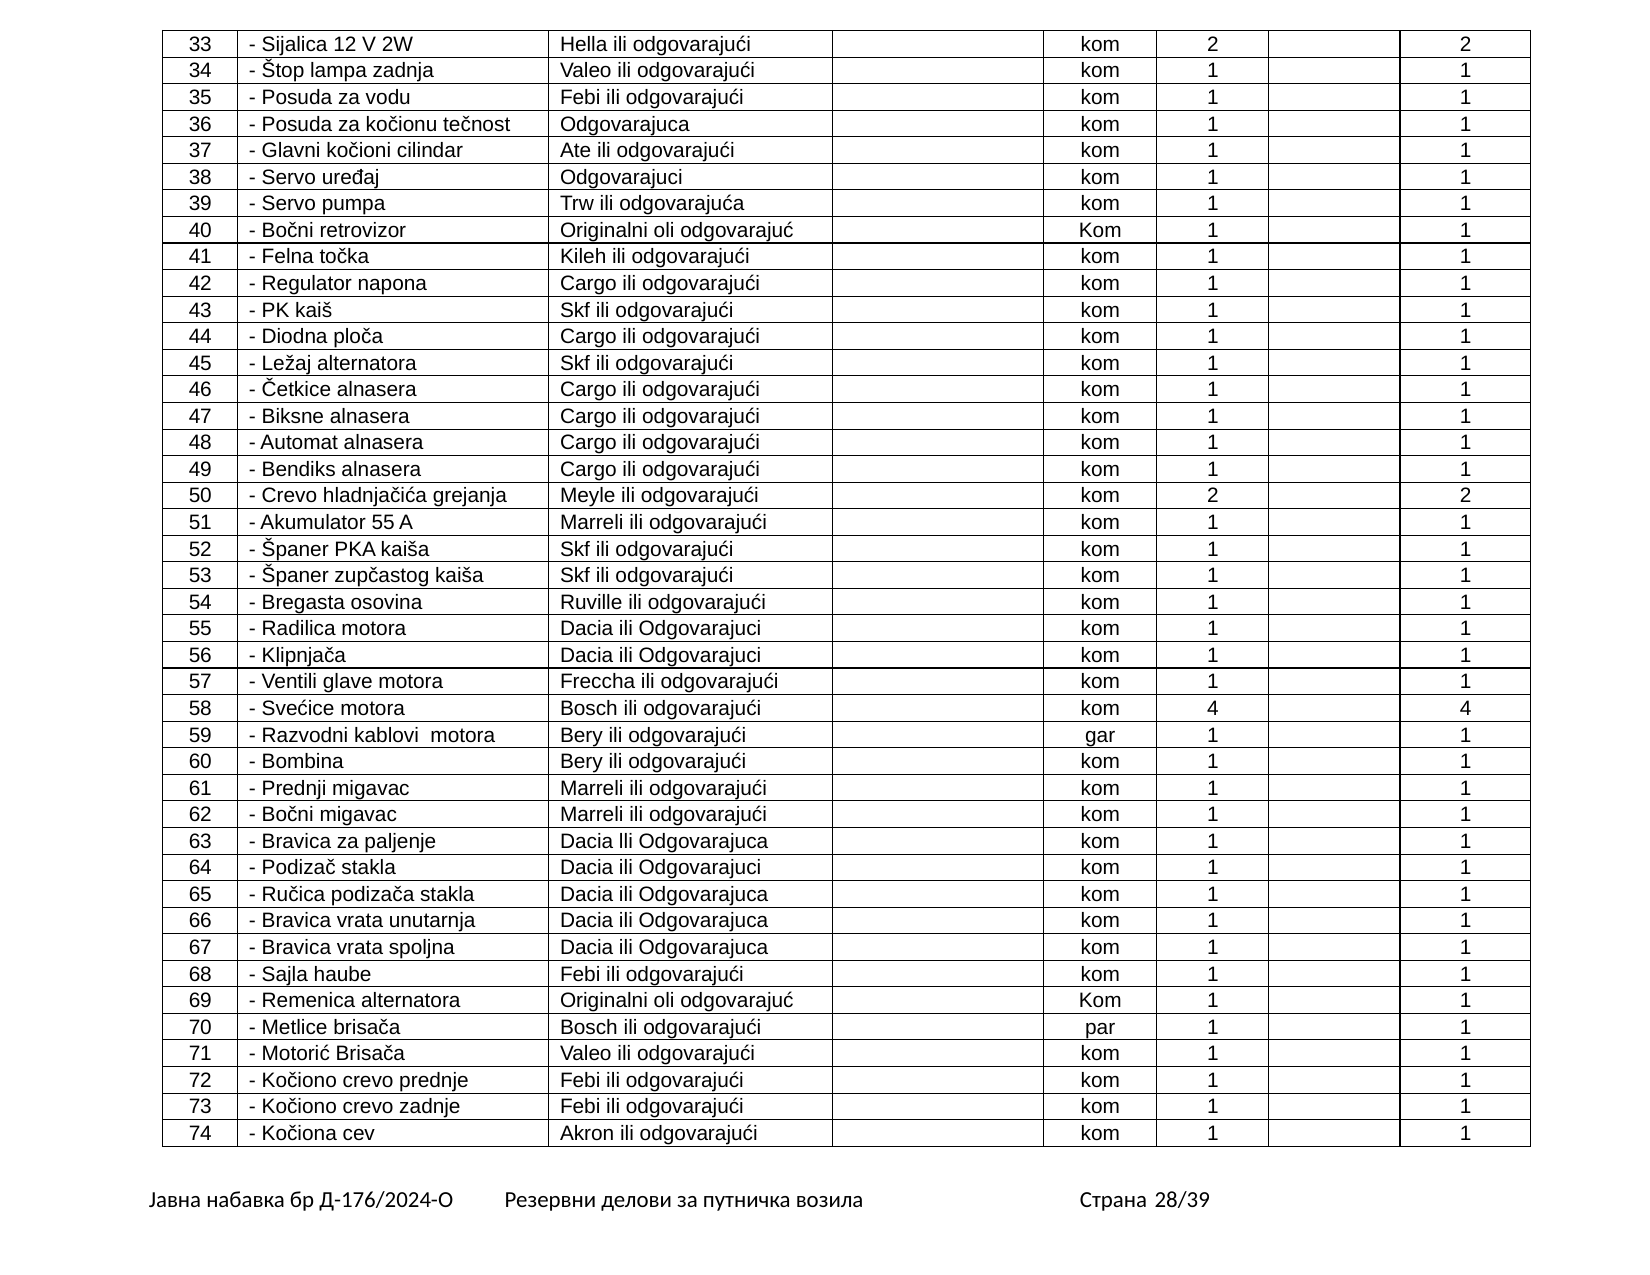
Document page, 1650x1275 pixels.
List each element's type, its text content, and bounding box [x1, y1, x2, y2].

table_cell [1269, 297, 1399, 322]
table_cell [833, 164, 1043, 189]
table_cell Kileh ili odgovarajući [549, 244, 832, 269]
table_cell 1 [1401, 137, 1530, 163]
table_cell kom [1044, 1120, 1156, 1146]
table_cell 1 [1401, 1120, 1530, 1146]
table_cell Marreli ili odgovarajući [549, 801, 832, 827]
table_cell - Svećice motora [238, 695, 548, 721]
table_cell 39 [163, 190, 237, 216]
table_cell [833, 297, 1043, 322]
table_cell kom [1044, 1067, 1156, 1092]
table_cell 69 [163, 987, 237, 1013]
table_cell [833, 722, 1043, 747]
table_cell [1269, 58, 1399, 83]
table_cell 1 [1157, 137, 1268, 163]
table_cell 1 [1157, 297, 1268, 322]
table_cell Cargo ili odgovarajući [549, 456, 832, 482]
table_cell 1 [1157, 509, 1268, 535]
table_cell [833, 323, 1043, 349]
table_cell [833, 1014, 1043, 1039]
table_cell 1 [1401, 536, 1530, 561]
table_cell 1 [1157, 270, 1268, 296]
table_cell 1 [1401, 615, 1530, 641]
table_cell kom [1044, 589, 1156, 614]
table_cell 61 [163, 775, 237, 800]
table_cell [1269, 376, 1399, 402]
table_cell [1269, 509, 1399, 535]
table_cell - Diodna ploča [238, 323, 548, 349]
table_cell - Remenica alternatora [238, 987, 548, 1013]
table_cell kom [1044, 536, 1156, 561]
table_cell Febi ili odgovarajući [549, 1094, 832, 1119]
table_cell Odgovarajuca [549, 111, 832, 136]
table_cell [833, 376, 1043, 402]
table_cell 2 [1157, 483, 1268, 508]
table_cell Ate ili odgovarajući [549, 137, 832, 163]
table_cell Trw ili odgovarajuća [549, 190, 832, 216]
table_cell [833, 987, 1043, 1013]
table_cell 1 [1401, 244, 1530, 269]
table_cell - Klipnjača [238, 642, 548, 667]
table_cell 48 [163, 430, 237, 455]
table_cell 63 [163, 828, 237, 853]
table_cell kom [1044, 801, 1156, 827]
table_cell [833, 270, 1043, 296]
table_cell [1269, 536, 1399, 561]
table_cell - Kočiono crevo prednje [238, 1067, 548, 1092]
table_cell 72 [163, 1067, 237, 1092]
table_cell kom [1044, 908, 1156, 933]
table_cell [833, 934, 1043, 960]
table_cell 35 [163, 84, 237, 110]
table_cell [833, 456, 1043, 482]
table_cell [833, 881, 1043, 907]
table_cell [833, 669, 1043, 694]
table_cell [1269, 1014, 1399, 1039]
table_cell 1 [1401, 403, 1530, 428]
table_cell 54 [163, 589, 237, 614]
table_cell kom [1044, 164, 1156, 189]
table_cell 34 [163, 58, 237, 83]
table_cell Dacia ili Odgovarajuci [549, 615, 832, 641]
table_cell [833, 31, 1043, 57]
table_cell Odgovarajuci [549, 164, 832, 189]
table_cell 1 [1401, 376, 1530, 402]
table_cell 1 [1401, 456, 1530, 482]
table_cell 1 [1157, 1040, 1268, 1066]
table_cell - Španer zupčastog kaiša [238, 562, 548, 588]
table_cell 33 [163, 31, 237, 57]
table_cell [1269, 430, 1399, 455]
table_cell [1269, 589, 1399, 614]
table_cell 1 [1157, 58, 1268, 83]
table_cell 53 [163, 562, 237, 588]
table_cell [833, 58, 1043, 83]
table_cell 1 [1401, 908, 1530, 933]
table_cell [1269, 1067, 1399, 1092]
table_cell [833, 615, 1043, 641]
table_cell Kom [1044, 987, 1156, 1013]
table_cell kom [1044, 695, 1156, 721]
table_cell 1 [1157, 722, 1268, 747]
table_cell 71 [163, 1040, 237, 1066]
table_cell 1 [1157, 615, 1268, 641]
table_cell 2 [1401, 31, 1530, 57]
table_cell 1 [1401, 828, 1530, 853]
table_cell Akron ili odgovarajući [549, 1120, 832, 1146]
table_cell 1 [1401, 669, 1530, 694]
table_cell 1 [1401, 84, 1530, 110]
table_cell Skf ili odgovarajući [549, 297, 832, 322]
table_cell [833, 483, 1043, 508]
table_cell 1 [1401, 589, 1530, 614]
table_cell [1269, 669, 1399, 694]
table_cell [833, 190, 1043, 216]
table_cell Cargo ili odgovarajući [549, 376, 832, 402]
table_cell Originalni oli odgovarajuć [549, 217, 832, 242]
table_cell kom [1044, 58, 1156, 83]
table_cell - Motorić Brisača [238, 1040, 548, 1066]
table_cell [833, 244, 1043, 269]
table_cell [833, 801, 1043, 827]
table_cell kom [1044, 775, 1156, 800]
table_cell - Bombina [238, 748, 548, 774]
table_cell 60 [163, 748, 237, 774]
table_cell - Glavni kočioni cilindar [238, 137, 548, 163]
table_cell Bery ili odgovarajući [549, 748, 832, 774]
table_cell 46 [163, 376, 237, 402]
table_cell Cargo ili odgovarajući [549, 403, 832, 428]
table_cell 1 [1157, 908, 1268, 933]
table_cell [833, 748, 1043, 774]
table_cell Skf ili odgovarajući [549, 536, 832, 561]
table_cell 73 [163, 1094, 237, 1119]
table_cell - Servo uređaj [238, 164, 548, 189]
table_cell 45 [163, 350, 237, 375]
table_cell 1 [1401, 164, 1530, 189]
table_cell [1269, 456, 1399, 482]
table_cell - Bravica vrata unutarnja [238, 908, 548, 933]
table_cell kom [1044, 84, 1156, 110]
table_cell [1269, 483, 1399, 508]
table_cell [1269, 31, 1399, 57]
table_cell 1 [1401, 350, 1530, 375]
table_cell [833, 562, 1043, 588]
table_cell - Akumulator 55 A [238, 509, 548, 535]
table_cell - Četkice alnasera [238, 376, 548, 402]
table_cell - Sijalica 12 V 2W [238, 31, 548, 57]
table_cell [1269, 801, 1399, 827]
table_cell - Razvodni kablovi motora [238, 722, 548, 747]
table_cell kom [1044, 483, 1156, 508]
table_cell 42 [163, 270, 237, 296]
table_cell [1269, 828, 1399, 853]
table_cell - PK kaiš [238, 297, 548, 322]
table_cell - Posuda za kočionu tečnost [238, 111, 548, 136]
table_cell 4 [1401, 695, 1530, 721]
table_cell kom [1044, 509, 1156, 535]
table_cell 41 [163, 244, 237, 269]
table_cell kom [1044, 350, 1156, 375]
table_cell 1 [1157, 987, 1268, 1013]
table_cell - Bravica za paljenje [238, 828, 548, 853]
table_cell Originalni oli odgovarajuć [549, 987, 832, 1013]
table_cell 1 [1401, 111, 1530, 136]
table_cell [833, 961, 1043, 986]
table_cell - Regulator napona [238, 270, 548, 296]
table_cell kom [1044, 562, 1156, 588]
table_cell - Metlice brisača [238, 1014, 548, 1039]
table_cell [1269, 111, 1399, 136]
table_cell 1 [1401, 642, 1530, 667]
table_cell [833, 137, 1043, 163]
table_cell [1269, 323, 1399, 349]
table_cell [833, 536, 1043, 561]
table_cell 70 [163, 1014, 237, 1039]
table_cell [1269, 403, 1399, 428]
table_cell 47 [163, 403, 237, 428]
table_cell 1 [1401, 881, 1530, 907]
table_cell 1 [1401, 58, 1530, 83]
table_cell kom [1044, 323, 1156, 349]
table_cell - Kočiono crevo zadnje [238, 1094, 548, 1119]
table_cell 1 [1157, 589, 1268, 614]
table_cell - Ručica podizača stakla [238, 881, 548, 907]
table_cell 1 [1157, 828, 1268, 853]
table_cell [1269, 350, 1399, 375]
table_cell Cargo ili odgovarajući [549, 270, 832, 296]
table_cell kom [1044, 376, 1156, 402]
table_cell [1269, 881, 1399, 907]
table_cell - Štop lampa zadnja [238, 58, 548, 83]
table_cell kom [1044, 31, 1156, 57]
table_cell Dacia ili Odgovarajuci [549, 642, 832, 667]
table_cell [1269, 1040, 1399, 1066]
table_cell [833, 642, 1043, 667]
table_cell [833, 775, 1043, 800]
table_cell kom [1044, 1040, 1156, 1066]
table_cell 56 [163, 642, 237, 667]
table_cell 1 [1401, 1094, 1530, 1119]
table_cell 43 [163, 297, 237, 322]
table_cell [833, 1067, 1043, 1092]
table_cell gar [1044, 722, 1156, 747]
table_cell 1 [1157, 1120, 1268, 1146]
table_cell - Kočiona cev [238, 1120, 548, 1146]
table_cell 1 [1401, 722, 1530, 747]
table_cell kom [1044, 403, 1156, 428]
table_cell 1 [1157, 536, 1268, 561]
table_cell 36 [163, 111, 237, 136]
table_cell Febi ili odgovarajući [549, 961, 832, 986]
table_cell 65 [163, 881, 237, 907]
table_cell - Ventili glave motora [238, 669, 548, 694]
table_cell 1 [1401, 1014, 1530, 1039]
table_cell [833, 828, 1043, 853]
table_cell 1 [1401, 430, 1530, 455]
table_cell 49 [163, 456, 237, 482]
table_cell - Prednji migavac [238, 775, 548, 800]
table_cell kom [1044, 270, 1156, 296]
table_cell [1269, 961, 1399, 986]
table_cell - Crevo hladnjačića grejanja [238, 483, 548, 508]
table_cell Dacia lli Odgovarajuca [549, 828, 832, 853]
table_cell [1269, 217, 1399, 242]
table_cell [1269, 748, 1399, 774]
table_cell 1 [1157, 430, 1268, 455]
table_cell 1 [1157, 244, 1268, 269]
table_cell - Podizač stakla [238, 855, 548, 880]
table_cell 50 [163, 483, 237, 508]
table_cell [1269, 908, 1399, 933]
table_cell - Bočni retrovizor [238, 217, 548, 242]
table_cell [833, 84, 1043, 110]
table_cell kom [1044, 190, 1156, 216]
table_cell kom [1044, 297, 1156, 322]
table_cell 1 [1401, 297, 1530, 322]
table_cell Hella ili odgovarajući [549, 31, 832, 57]
table_cell 1 [1157, 323, 1268, 349]
table_cell - Servo pumpa [238, 190, 548, 216]
table_cell kom [1044, 244, 1156, 269]
table_cell [833, 403, 1043, 428]
table_cell [1269, 775, 1399, 800]
table_cell - Bregasta osovina [238, 589, 548, 614]
table_cell 1 [1401, 775, 1530, 800]
table_cell 52 [163, 536, 237, 561]
table_cell 68 [163, 961, 237, 986]
table_cell - Radilica motora [238, 615, 548, 641]
table_cell Bosch ili odgovarajući [549, 1014, 832, 1039]
table_cell kom [1044, 961, 1156, 986]
table_cell 2 [1401, 483, 1530, 508]
table_cell Skf ili odgovarajući [549, 562, 832, 588]
table_cell 1 [1157, 1014, 1268, 1039]
table_cell 1 [1157, 748, 1268, 774]
table_cell [833, 695, 1043, 721]
table_cell kom [1044, 669, 1156, 694]
table_cell kom [1044, 881, 1156, 907]
table_cell - Biksne alnasera [238, 403, 548, 428]
table_cell Dacia ili Odgovarajuca [549, 881, 832, 907]
table_cell kom [1044, 615, 1156, 641]
table_cell 1 [1157, 669, 1268, 694]
table_cell Bery ili odgovarajući [549, 722, 832, 747]
table_cell Kom [1044, 217, 1156, 242]
table_cell [833, 1040, 1043, 1066]
table_cell Meyle ili odgovarajući [549, 483, 832, 508]
table_cell [833, 1120, 1043, 1146]
table_cell 59 [163, 722, 237, 747]
table_cell 1 [1401, 217, 1530, 242]
table_cell 1 [1157, 350, 1268, 375]
table_cell 40 [163, 217, 237, 242]
table_cell 62 [163, 801, 237, 827]
table_cell [833, 509, 1043, 535]
table_cell [1269, 855, 1399, 880]
table_cell 1 [1401, 190, 1530, 216]
table_cell [1269, 695, 1399, 721]
table_cell kom [1044, 1094, 1156, 1119]
table_cell 1 [1401, 748, 1530, 774]
table_cell 67 [163, 934, 237, 960]
table_cell Dacia ili Odgovarajuci [549, 855, 832, 880]
table_cell [1269, 137, 1399, 163]
table_cell [1269, 562, 1399, 588]
table_cell 1 [1157, 111, 1268, 136]
table_cell 64 [163, 855, 237, 880]
table_cell 1 [1401, 270, 1530, 296]
table_cell [833, 350, 1043, 375]
table_cell 66 [163, 908, 237, 933]
table_cell kom [1044, 430, 1156, 455]
table_cell kom [1044, 456, 1156, 482]
table_cell 1 [1157, 403, 1268, 428]
table_cell 1 [1157, 376, 1268, 402]
table_cell Freccha ili odgovarajući [549, 669, 832, 694]
table_cell 51 [163, 509, 237, 535]
table_cell 1 [1157, 190, 1268, 216]
table_cell kom [1044, 828, 1156, 853]
table_cell [833, 589, 1043, 614]
table_cell 1 [1401, 961, 1530, 986]
table_cell - Ležaj alternatora [238, 350, 548, 375]
table_cell kom [1044, 855, 1156, 880]
table_cell Bosch ili odgovarajući [549, 695, 832, 721]
table_cell 1 [1157, 855, 1268, 880]
table_cell 1 [1157, 881, 1268, 907]
table_cell kom [1044, 642, 1156, 667]
table_cell kom [1044, 111, 1156, 136]
table_cell - Sajla haube [238, 961, 548, 986]
table_cell 1 [1401, 801, 1530, 827]
table_cell [1269, 987, 1399, 1013]
table_cell 1 [1401, 987, 1530, 1013]
table_cell 58 [163, 695, 237, 721]
table_cell Febi ili odgovarajući [549, 84, 832, 110]
table_cell 44 [163, 323, 237, 349]
table_cell 1 [1157, 456, 1268, 482]
table_cell Dacia ili Odgovarajuca [549, 934, 832, 960]
table_cell Marreli ili odgovarajući [549, 775, 832, 800]
table_cell Skf ili odgovarajući [549, 350, 832, 375]
table_cell 38 [163, 164, 237, 189]
table_cell Dacia ili Odgovarajuca [549, 908, 832, 933]
table_cell [833, 1094, 1043, 1119]
table_cell 1 [1157, 961, 1268, 986]
table_cell 57 [163, 669, 237, 694]
table_cell [1269, 1120, 1399, 1146]
table_cell 37 [163, 137, 237, 163]
table_cell - Automat alnasera [238, 430, 548, 455]
table_cell Marreli ili odgovarajući [549, 509, 832, 535]
table_cell - Felna točka [238, 244, 548, 269]
table_cell 1 [1157, 1094, 1268, 1119]
table_cell kom [1044, 137, 1156, 163]
table_cell - Posuda za vodu [238, 84, 548, 110]
table_cell 1 [1401, 1040, 1530, 1066]
table_cell par [1044, 1014, 1156, 1039]
table_cell [1269, 1094, 1399, 1119]
table_cell [1269, 244, 1399, 269]
table_cell kom [1044, 748, 1156, 774]
table_cell [1269, 722, 1399, 747]
table_cell 1 [1401, 1067, 1530, 1092]
table_cell - Bočni migavac [238, 801, 548, 827]
table_cell - Španer PKA kaiša [238, 536, 548, 561]
table_cell [1269, 934, 1399, 960]
table_cell [833, 217, 1043, 242]
table_cell 74 [163, 1120, 237, 1146]
table_cell [833, 855, 1043, 880]
table_cell [833, 908, 1043, 933]
table_cell [1269, 84, 1399, 110]
table_cell 1 [1401, 509, 1530, 535]
table_cell 2 [1157, 31, 1268, 57]
table_cell Valeo ili odgovarajući [549, 58, 832, 83]
table_cell 4 [1157, 695, 1268, 721]
table_cell [1269, 642, 1399, 667]
table_cell [1269, 190, 1399, 216]
table_cell [1269, 164, 1399, 189]
table_cell 1 [1157, 217, 1268, 242]
table_cell 1 [1157, 642, 1268, 667]
table_cell [1269, 270, 1399, 296]
table_cell Valeo ili odgovarajući [549, 1040, 832, 1066]
table_cell 1 [1157, 1067, 1268, 1092]
table_cell 55 [163, 615, 237, 641]
table_cell 1 [1157, 934, 1268, 960]
table_cell Ruville ili odgovarajući [549, 589, 832, 614]
table_cell 1 [1401, 562, 1530, 588]
table_cell 1 [1157, 801, 1268, 827]
table_cell [833, 430, 1043, 455]
table_cell 1 [1157, 164, 1268, 189]
table_cell 1 [1157, 84, 1268, 110]
table_cell - Bravica vrata spoljna [238, 934, 548, 960]
table_cell kom [1044, 934, 1156, 960]
table_cell 1 [1157, 562, 1268, 588]
table_cell - Bendiks alnasera [238, 456, 548, 482]
table_cell 1 [1401, 855, 1530, 880]
table_cell Cargo ili odgovarajući [549, 430, 832, 455]
table_cell 1 [1401, 934, 1530, 960]
table_cell Cargo ili odgovarajući [549, 323, 832, 349]
table_cell 1 [1401, 323, 1530, 349]
table_cell [833, 111, 1043, 136]
table_cell 1 [1157, 775, 1268, 800]
table_cell Febi ili odgovarajući [549, 1067, 832, 1092]
table_cell [1269, 615, 1399, 641]
